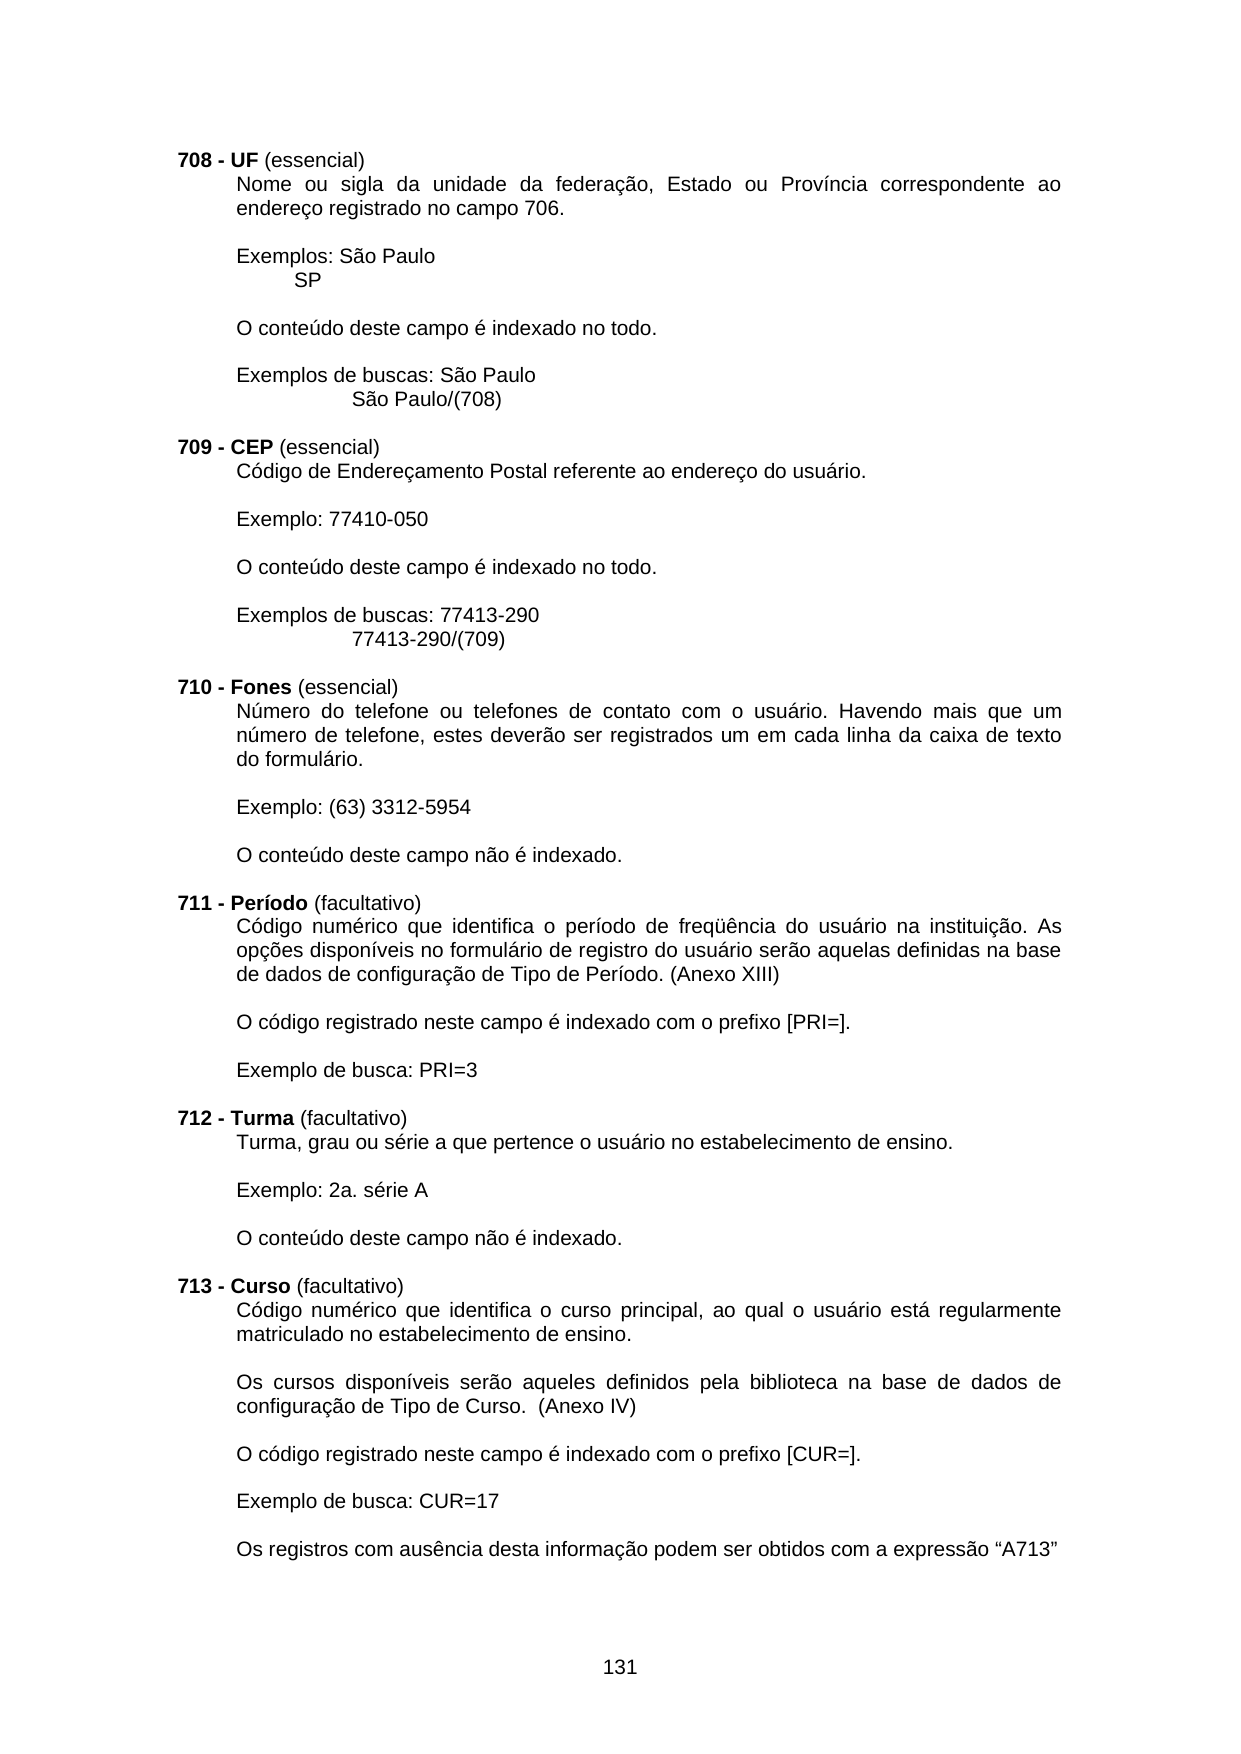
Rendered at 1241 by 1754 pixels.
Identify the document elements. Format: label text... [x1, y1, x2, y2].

text O conteúdo deste campo não é indexado. [236, 842, 1063, 866]
text 77413-290/(709) [236, 627, 1063, 651]
text Exemplo de busca: CUR=17 [236, 1489, 1063, 1513]
text Os registros com ausência desta informação podem ser obtidos com a expressão “A713” [236, 1537, 1063, 1561]
text Exemplo de busca: PRI=3 [236, 1058, 1063, 1082]
text Exemplos: São Paulo [236, 243, 1063, 267]
text São Paulo/(708) [236, 387, 1063, 411]
text O conteúdo deste campo não é indexado. [236, 1226, 1063, 1250]
text Turma, grau ou série a que pertence o usuário no estabelecimento de ensino. [236, 1130, 1063, 1154]
text 708 - UF (essencial) [177, 148, 1063, 172]
text Exemplos de buscas: São Paulo [236, 363, 1063, 387]
text Os cursos disponíveis serão aqueles definidos pela biblioteca na base de dados de configuração de Tipo de Curso. (Anexo IV) [236, 1369, 1063, 1417]
text O conteúdo deste campo é indexado no todo. [236, 315, 1063, 339]
text Exemplo: 77410-050 [236, 507, 1063, 531]
text 710 - Fones (essencial) [177, 675, 1063, 699]
text 713 - Curso (facultativo) [177, 1274, 1063, 1298]
text Código de Endereçamento Postal referente ao endereço do usuário. [236, 459, 1063, 483]
text Código numérico que identifica o período de freqüência do usuário na instituição. As opções disponíveis no formulário de registro do usuário serão aquelas definidas na base de dados de configuração de Tipo de Período. (Anexo XIII) [236, 914, 1063, 986]
text 709 - CEP (essencial) [177, 435, 1063, 459]
text Exemplo: 2a. série A [236, 1178, 1063, 1202]
text 711 - Período (facultativo) [177, 890, 1063, 914]
text SP [236, 267, 1063, 291]
text O código registrado neste campo é indexado com o prefixo [CUR=]. [236, 1441, 1063, 1465]
text 712 - Turma (facultativo) [177, 1106, 1063, 1130]
text Número do telefone ou telefones de contato com o usuário. Havendo mais que um número de telefone, estes deverão ser registrados um em cada linha da caixa de texto do formulário. [236, 699, 1063, 771]
text Nome ou sigla da unidade da federação, Estado ou Província correspondente ao endereço registrado no campo 706. [236, 172, 1063, 219]
text O conteúdo deste campo é indexado no todo. [236, 555, 1063, 579]
text Exemplo: (63) 3312-5954 [236, 794, 1063, 818]
text O código registrado neste campo é indexado com o prefixo [PRI=]. [236, 1010, 1063, 1034]
text Código numérico que identifica o curso principal, ao qual o usuário está regularmente matriculado no estabelecimento de ensino. [236, 1298, 1063, 1346]
text Exemplos de buscas: 77413-290 [236, 603, 1063, 627]
